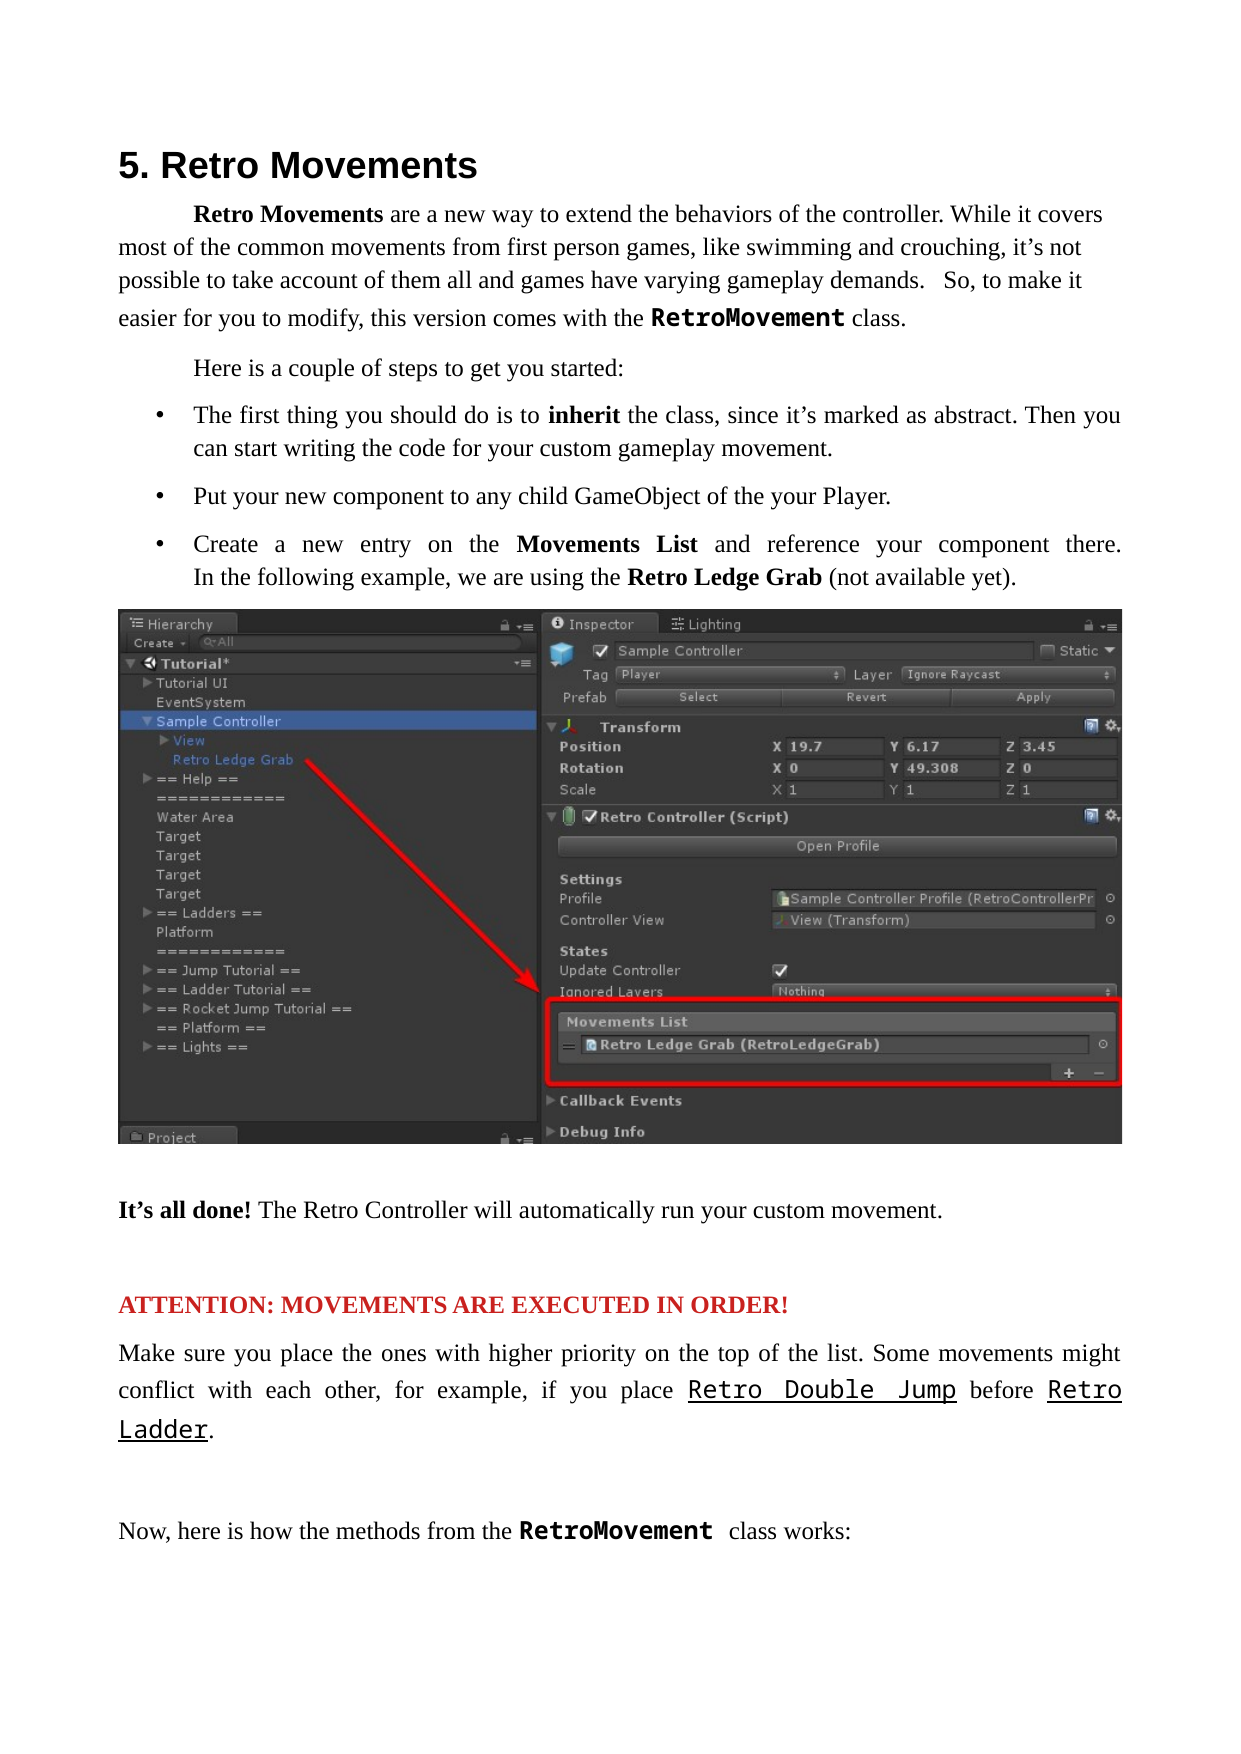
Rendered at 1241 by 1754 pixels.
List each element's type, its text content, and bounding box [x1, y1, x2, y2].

text Here is a couple of steps to get you started: [118, 353, 1122, 382]
text It’s all done! The Retro Controller will automatically run your custom movement. [118, 1195, 1122, 1224]
text Make sure you place the ones with higher priority on the top of the list. Some movements might conflict with each other, for example, if you place Retro Double Jump before Retro Ladder. [118, 1338, 1122, 1445]
subtitle 5. Retro Movements [118, 143, 1122, 187]
list Put your new component to any child GameObject of the your Player. [156, 481, 1122, 510]
text Now, here is how the methods from the RetroMovement class works: [118, 1513, 1122, 1547]
list The first thing you should do is to inherit the class, since it’s marked as abstract. Then you can start writing the code for your custom gameplay movement. [156, 401, 1122, 462]
picture [118, 609, 1123, 1144]
text ATTENTION: MOVEMENTS ARE EXECUTED IN ORDER! [118, 1291, 1122, 1319]
text Retro Movements are a new way to extend the behaviors of the controller. While it covers most of the common movements from first person games, like swimming and crouching, it’s not possible to take account of them all and games have varying gameplay demands. So, to make it easier for you to modify, this version comes with the RetroMovement class. [118, 199, 1122, 333]
list Create a new entry on the Movements List and reference your component there. In the following example, we are using the Retro Ledge Grab (not available yet). [156, 529, 1122, 591]
